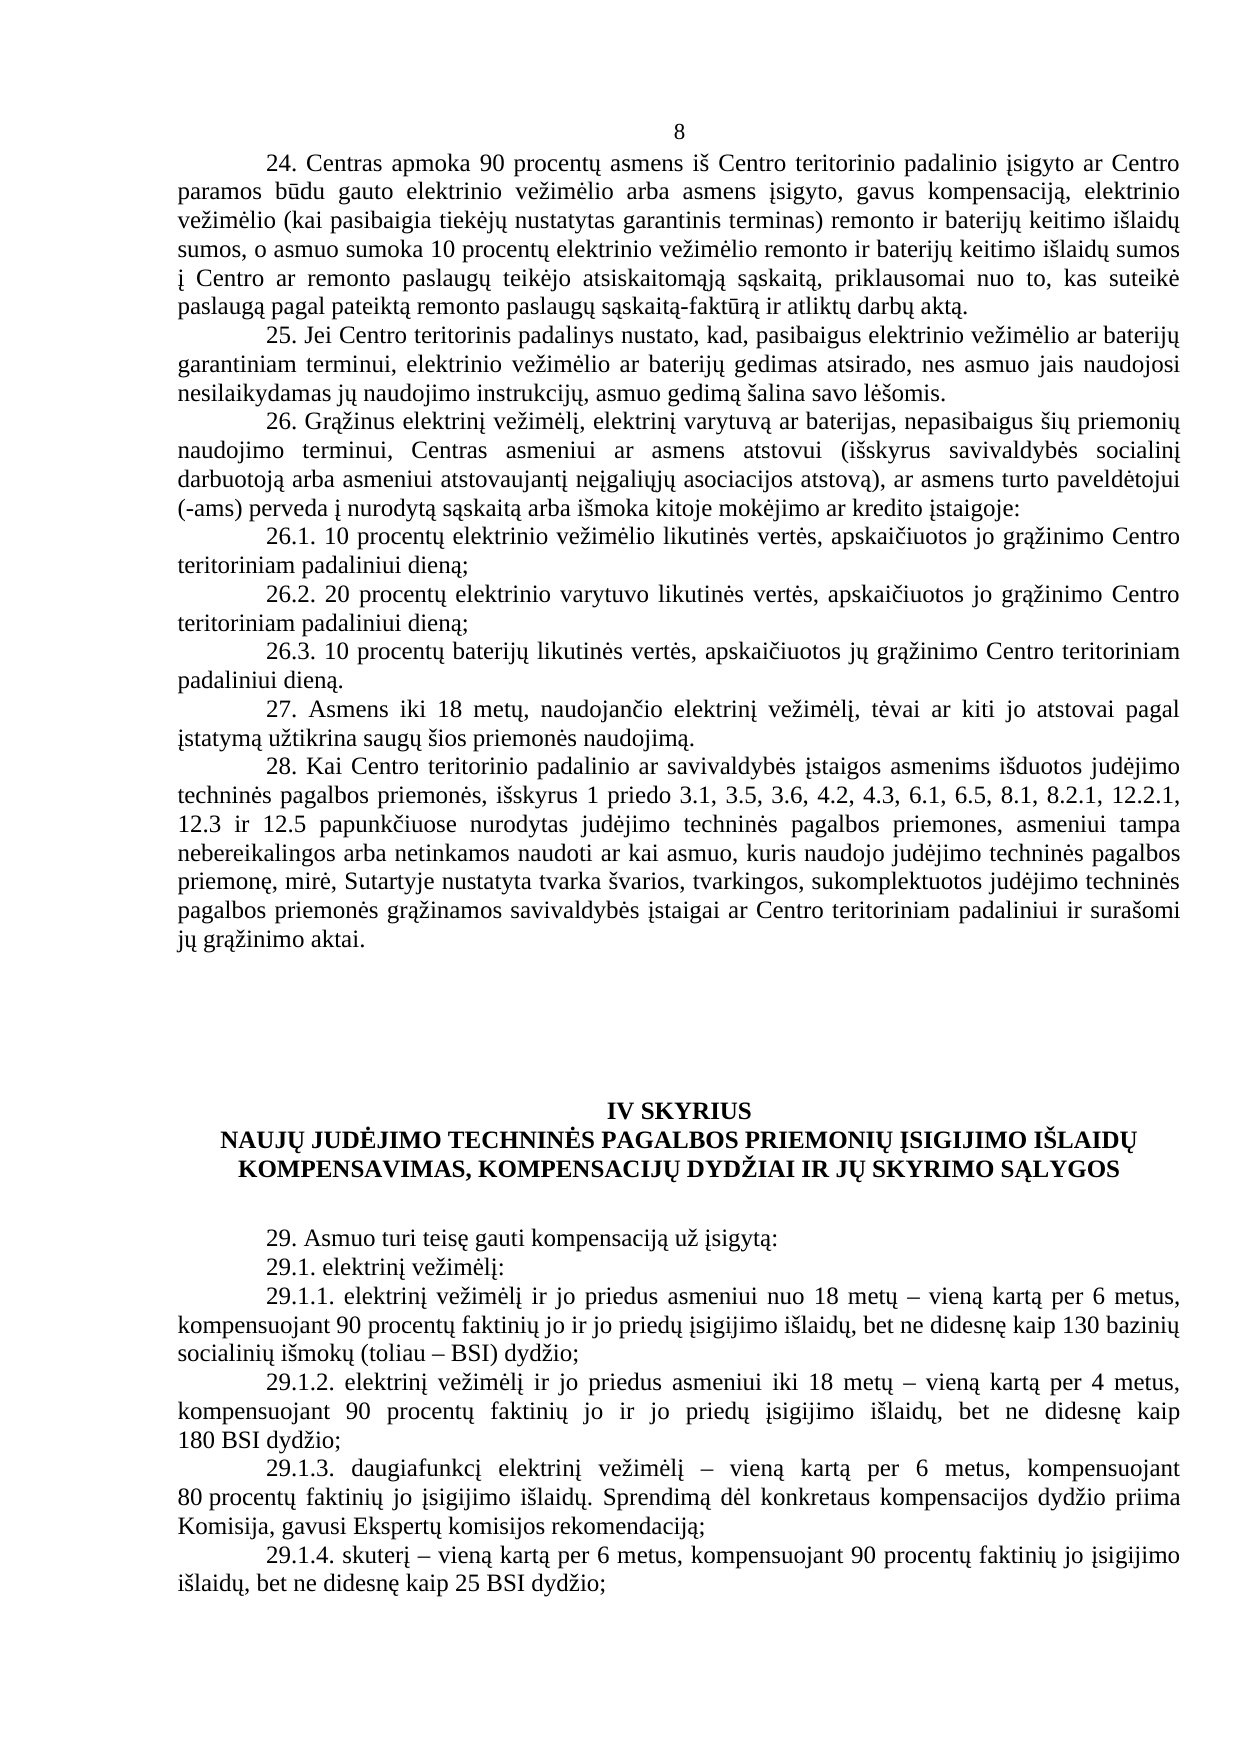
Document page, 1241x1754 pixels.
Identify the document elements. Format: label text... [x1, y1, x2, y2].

text 24. Centras apmoka 90 procentų asmens iš Centro teritorinio padalinio įsigyto ar Centro paramos būdu gauto elektrinio vežimėlio arba asmens įsigyto, gavus kompensaciją, elektrinio vežimėlio (kai pasibaigia tiekėjų nustatytas garantinis terminas) remonto ir baterijų keitimo išlaidų sumos, o asmuo sumoka 10 procentų elektrinio vežimėlio remonto ir baterijų keitimo išlaidų sumos į Centro ar remonto paslaugų teikėjo atsiskaitomąją sąskaitą, priklausomai nuo to, kas suteikė paslaugą pagal pateiktą remonto paslaugų sąskaitą-faktūrą ir atliktų darbų aktą. [177, 148, 1181, 320]
text 26.2. 20 procentų elektrinio varytuvo likutinės vertės, apskaičiuotos jo grąžinimo Centro teritoriniam padaliniui dieną; [177, 579, 1181, 636]
text 29.1.1. elektrinį vežimėlį ir jo priedus asmeniui nuo 18 metų – vieną kartą per 6 metus, kompensuojant 90 procentų faktinių jo ir jo priedų įsigijimo išlaidų, bet ne didesnę kaip 130 bazinių socialinių išmokų (toliau – BSI) dydžio; [177, 1281, 1181, 1367]
text 26.1. 10 procentų elektrinio vežimėlio likutinės vertės, apskaičiuotos jo grąžinimo Centro teritoriniam padaliniui dieną; [177, 521, 1181, 579]
text 29.1. elektrinį vežimėlį: [177, 1252, 1181, 1281]
text NAUJŲ JUDĖJIMO TECHNINĖS PAGALBOS PRIEMONIŲ ĮSIGIJIMO IŠLAIDŲ KOMPENSAVIMAS, KOMPENSACIJŲ DYDŽIAI IR JŲ SKYRIMO SĄLYGOS [177, 1125, 1181, 1183]
text 29.1.3. daugiafunkcį elektrinį vežimėlį – vieną kartą per 6 metus, kompensuojant 80 procentų faktinių jo įsigijimo išlaidų. Sprendimą dėl konkretaus kompensacijos dydžio priima Komisija, gavusi Ekspertų komisijos rekomendaciją; [177, 1453, 1181, 1540]
text 29.1.4. skuterį – vieną kartą per 6 metus, kompensuojant 90 procentų faktinių jo įsigijimo išlaidų, bet ne didesnę kaip 25 BSI dydžio; [177, 1540, 1181, 1597]
text 27. Asmens iki 18 metų, naudojančio elektrinį vežimėlį, tėvai ar kiti jo atstovai pagal įstatymą užtikrina saugų šios priemonės naudojimą. [177, 694, 1181, 751]
text 29. Asmuo turi teisę gauti kompensaciją už įsigytą: [177, 1223, 1181, 1252]
text 25. Jei Centro teritorinis padalinys nustato, kad, pasibaigus elektrinio vežimėlio ar baterijų garantiniam terminui, elektrinio vežimėlio ar baterijų gedimas atsirado, nes asmuo jais naudojosi nesilaikydamas jų naudojimo instrukcijų, asmuo gedimą šalina savo lėšomis. [177, 320, 1181, 406]
text 29.1.2. elektrinį vežimėlį ir jo priedus asmeniui iki 18 metų – vieną kartą per 4 metus, kompensuojant 90 procentų faktinių jo ir jo priedų įsigijimo išlaidų, bet ne didesnę kaip 180 BSI dydžio; [177, 1367, 1181, 1453]
text 26. Grąžinus elektrinį vežimėlį, elektrinį varytuvą ar baterijas, nepasibaigus šių priemonių naudojimo terminui, Centras asmeniui ar asmens atstovui (išskyrus savivaldybės socialinį darbuotoją arba asmeniui atstovaujantį neįgaliųjų asociacijos atstovą), ar asmens turto paveldėtojui (-ams) perveda į nurodytą sąskaitą arba išmoka kitoje mokėjimo ar kredito įstaigoje: [177, 406, 1181, 521]
text IV SKYRIUS [177, 1096, 1181, 1125]
text 28. Kai Centro teritorinio padalinio ar savivaldybės įstaigos asmenims išduotos judėjimo techninės pagalbos priemonės, išskyrus 1 priedo 3.1, 3.5, 3.6, 4.2, 4.3, 6.1, 6.5, 8.1, 8.2.1, 12.2.1, 12.3 ir 12.5 papunkčiuose nurodytas judėjimo techninės pagalbos priemones, asmeniui tampa nebereikalingos arba netinkamos naudoti ar kai asmuo, kuris naudojo judėjimo techninės pagalbos priemonę, mirė, Sutartyje nustatyta tvarka švarios, tvarkingos, sukomplektuotos judėjimo techninės pagalbos priemonės grąžinamos savivaldybės įstaigai ar Centro teritoriniam padaliniui ir surašomi jų grąžinimo aktai. [177, 751, 1181, 953]
text 26.3. 10 procentų baterijų likutinės vertės, apskaičiuotos jų grąžinimo Centro teritoriniam padaliniui dieną. [177, 636, 1181, 694]
